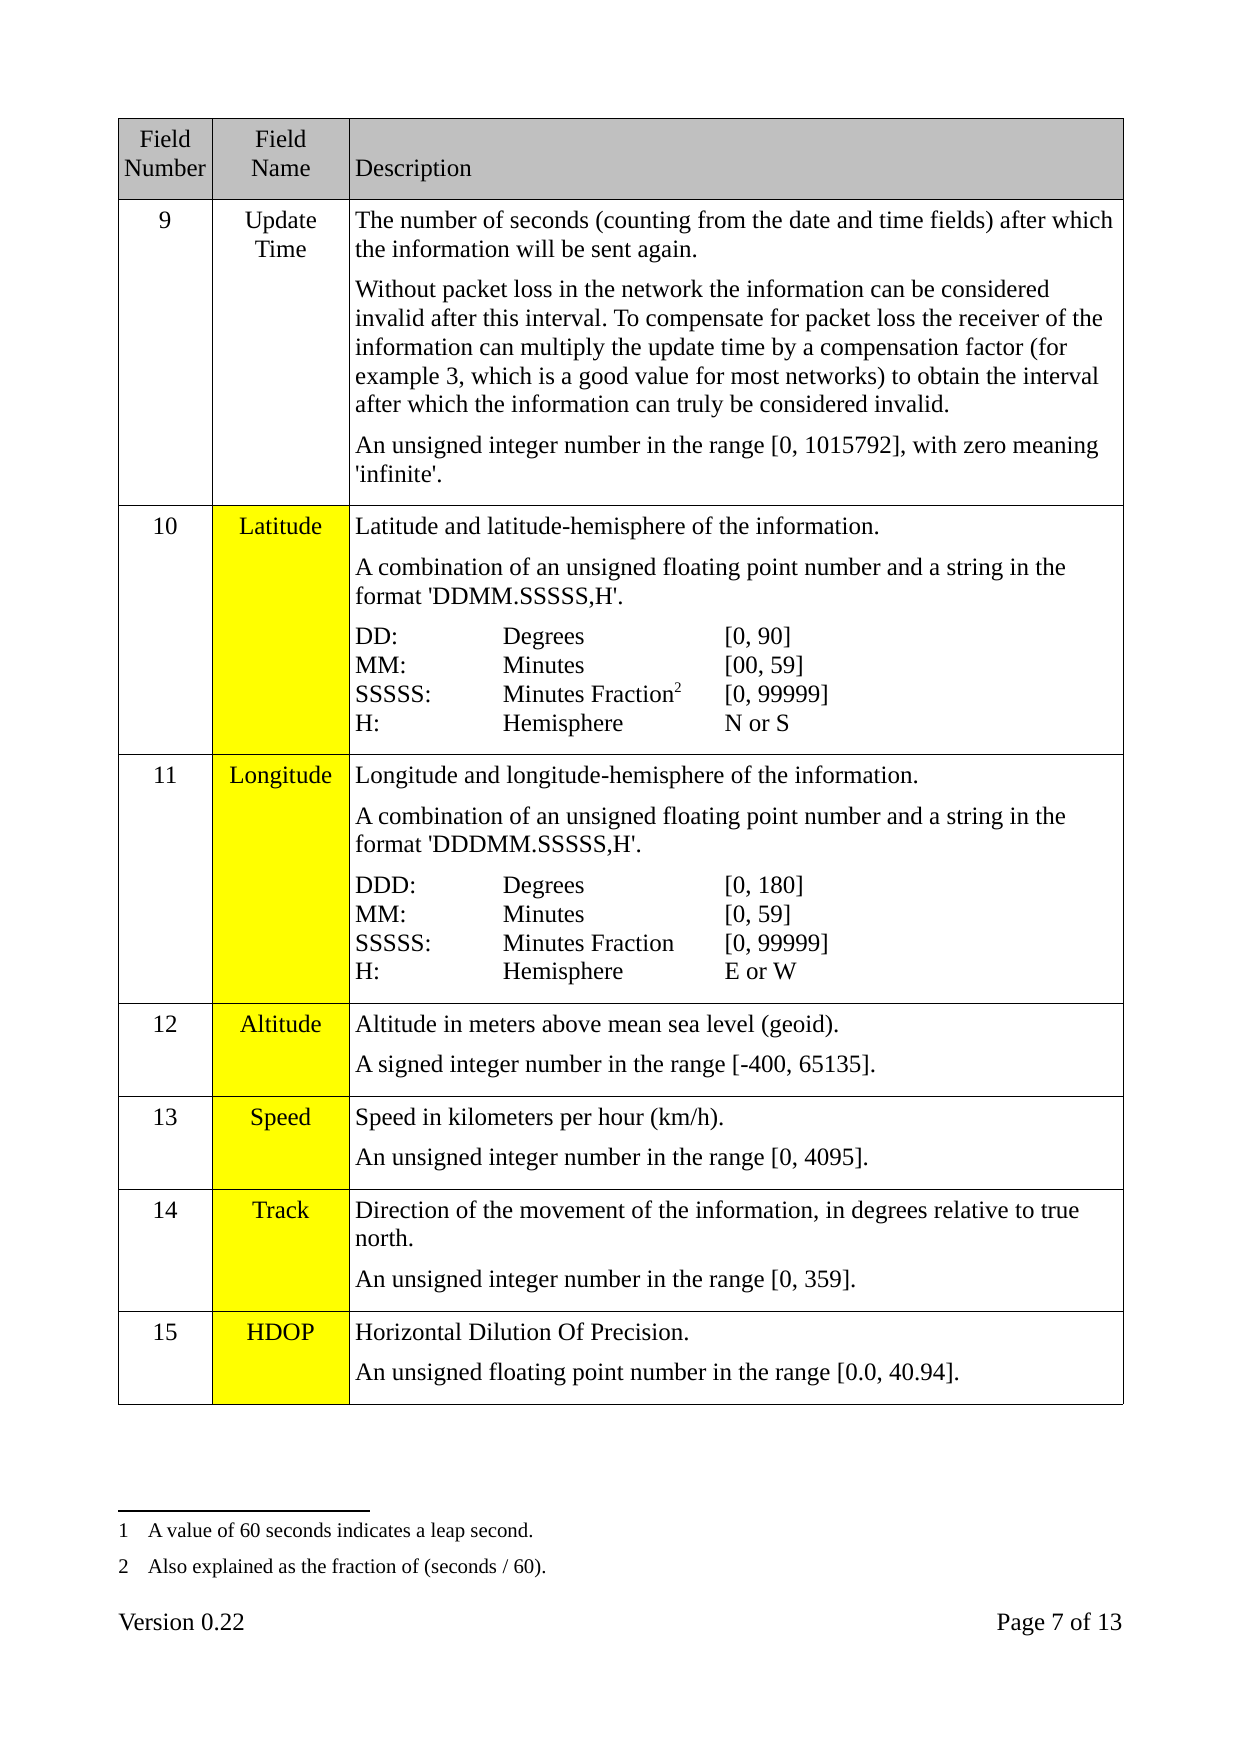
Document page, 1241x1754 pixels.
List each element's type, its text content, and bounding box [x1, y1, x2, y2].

table_cell Track [213, 1190, 349, 1311]
table_cell Update Time [213, 200, 349, 505]
table_cell HDOP [213, 1312, 349, 1404]
table_cell 13 [119, 1097, 212, 1189]
table_cell Speed [213, 1097, 349, 1189]
table_cell Horizontal Dilution Of Precision. An unsigned floating point number in the range [0.0, 40.94]. [350, 1312, 1123, 1404]
table_header Field Number [119, 119, 212, 199]
table_header Description [350, 119, 1123, 199]
table_cell Latitude [213, 506, 349, 754]
table_cell Speed in kilometers per hour (km/h). An unsigned integer number in the range [0, 4095]. [350, 1097, 1123, 1189]
table_header Field Name [213, 119, 349, 199]
table_cell 11 [119, 755, 212, 1003]
table_cell Altitude in meters above mean sea level (geoid). A signed integer number in the range [-400, 65135]. [350, 1004, 1123, 1096]
table_cell Longitude [213, 755, 349, 1003]
table_cell The number of seconds (counting from the date and time fields) after which the information will be sent again. Without packet loss in the network the information can be considered invalid after this interval. To compensate for packet loss the receiver of the information can multiply the update time by a compensation factor (for example 3, which is a good value for most networks) to obtain the interval after which the information can truly be considered invalid. An unsigned integer number in the range [0, 1015792], with zero meaning 'infinite'. [350, 200, 1123, 505]
table_cell Latitude and latitude‑hemisphere of the information. A combination of an unsigned floating point number and a string in the format 'DDMM.SSSSS,H'. DD: Degrees [0, 90] MM: Minutes [00, 59] SSSSS: Minutes Fraction [0, 99999] H: Hemisphere N or S [350, 506, 1123, 754]
table_cell 12 [119, 1004, 212, 1096]
table_cell 14 [119, 1190, 212, 1311]
table_cell Altitude [213, 1004, 349, 1096]
table_cell Direction of the movement of the information, in degrees relative to true north. An unsigned integer number in the range [0, 359]. [350, 1190, 1123, 1311]
table_cell 10 [119, 506, 212, 754]
table_cell 9 [119, 200, 212, 505]
table_cell 15 [119, 1312, 212, 1404]
table_cell Longitude and longitude‑hemisphere of the information. A combination of an unsigned floating point number and a string in the format 'DDDMM.SSSSS,H'. DDD: Degrees [0, 180] MM: Minutes [0, 59] SSSSS: Minutes Fraction [0, 99999] H: Hemisphere E or W [350, 755, 1123, 1003]
